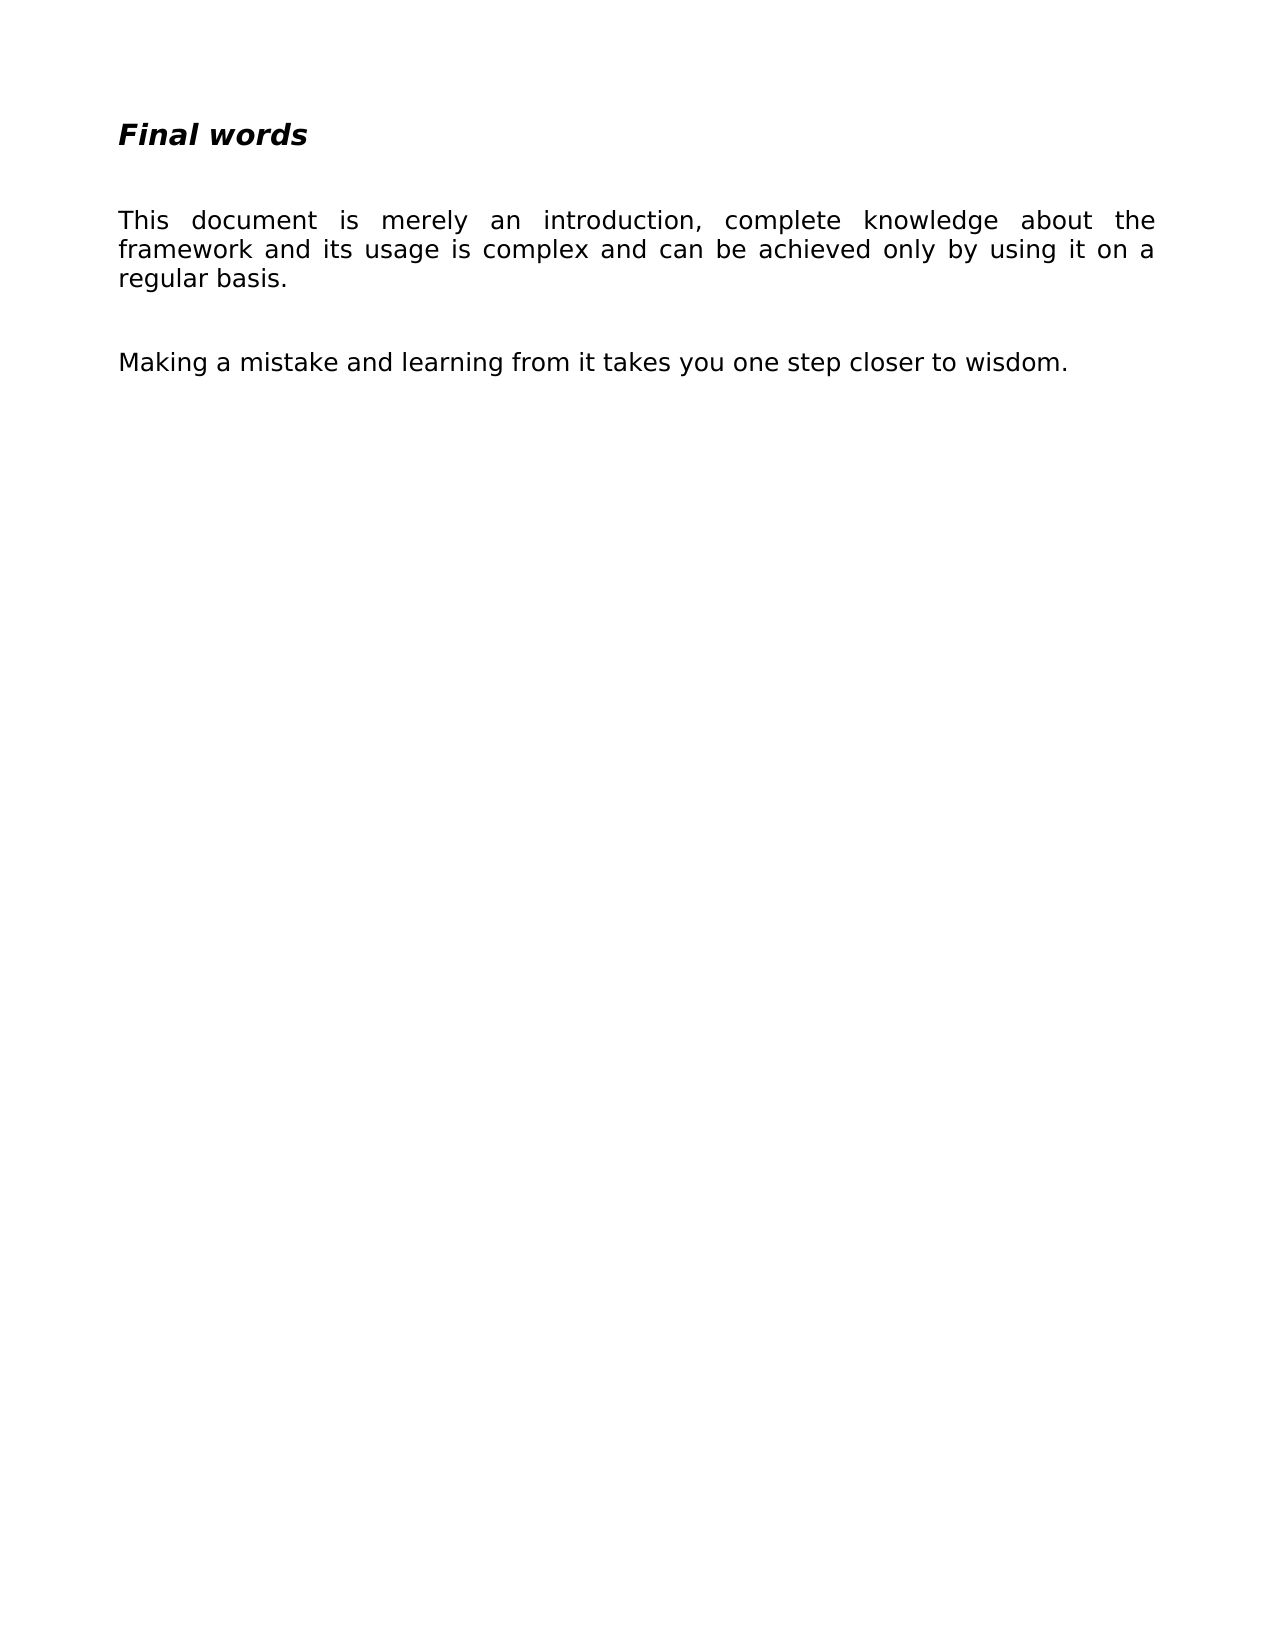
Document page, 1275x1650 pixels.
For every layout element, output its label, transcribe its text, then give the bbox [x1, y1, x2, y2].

text Making a mistake and learning from it takes you one step closer to wisdom. [118, 348, 1157, 377]
subtitle Final words [118, 118, 1157, 152]
text This document is merely an introduction, complete knowledge about the framework and its usage is complex and can be achieved only by using it on a regular basis. [118, 206, 1157, 294]
